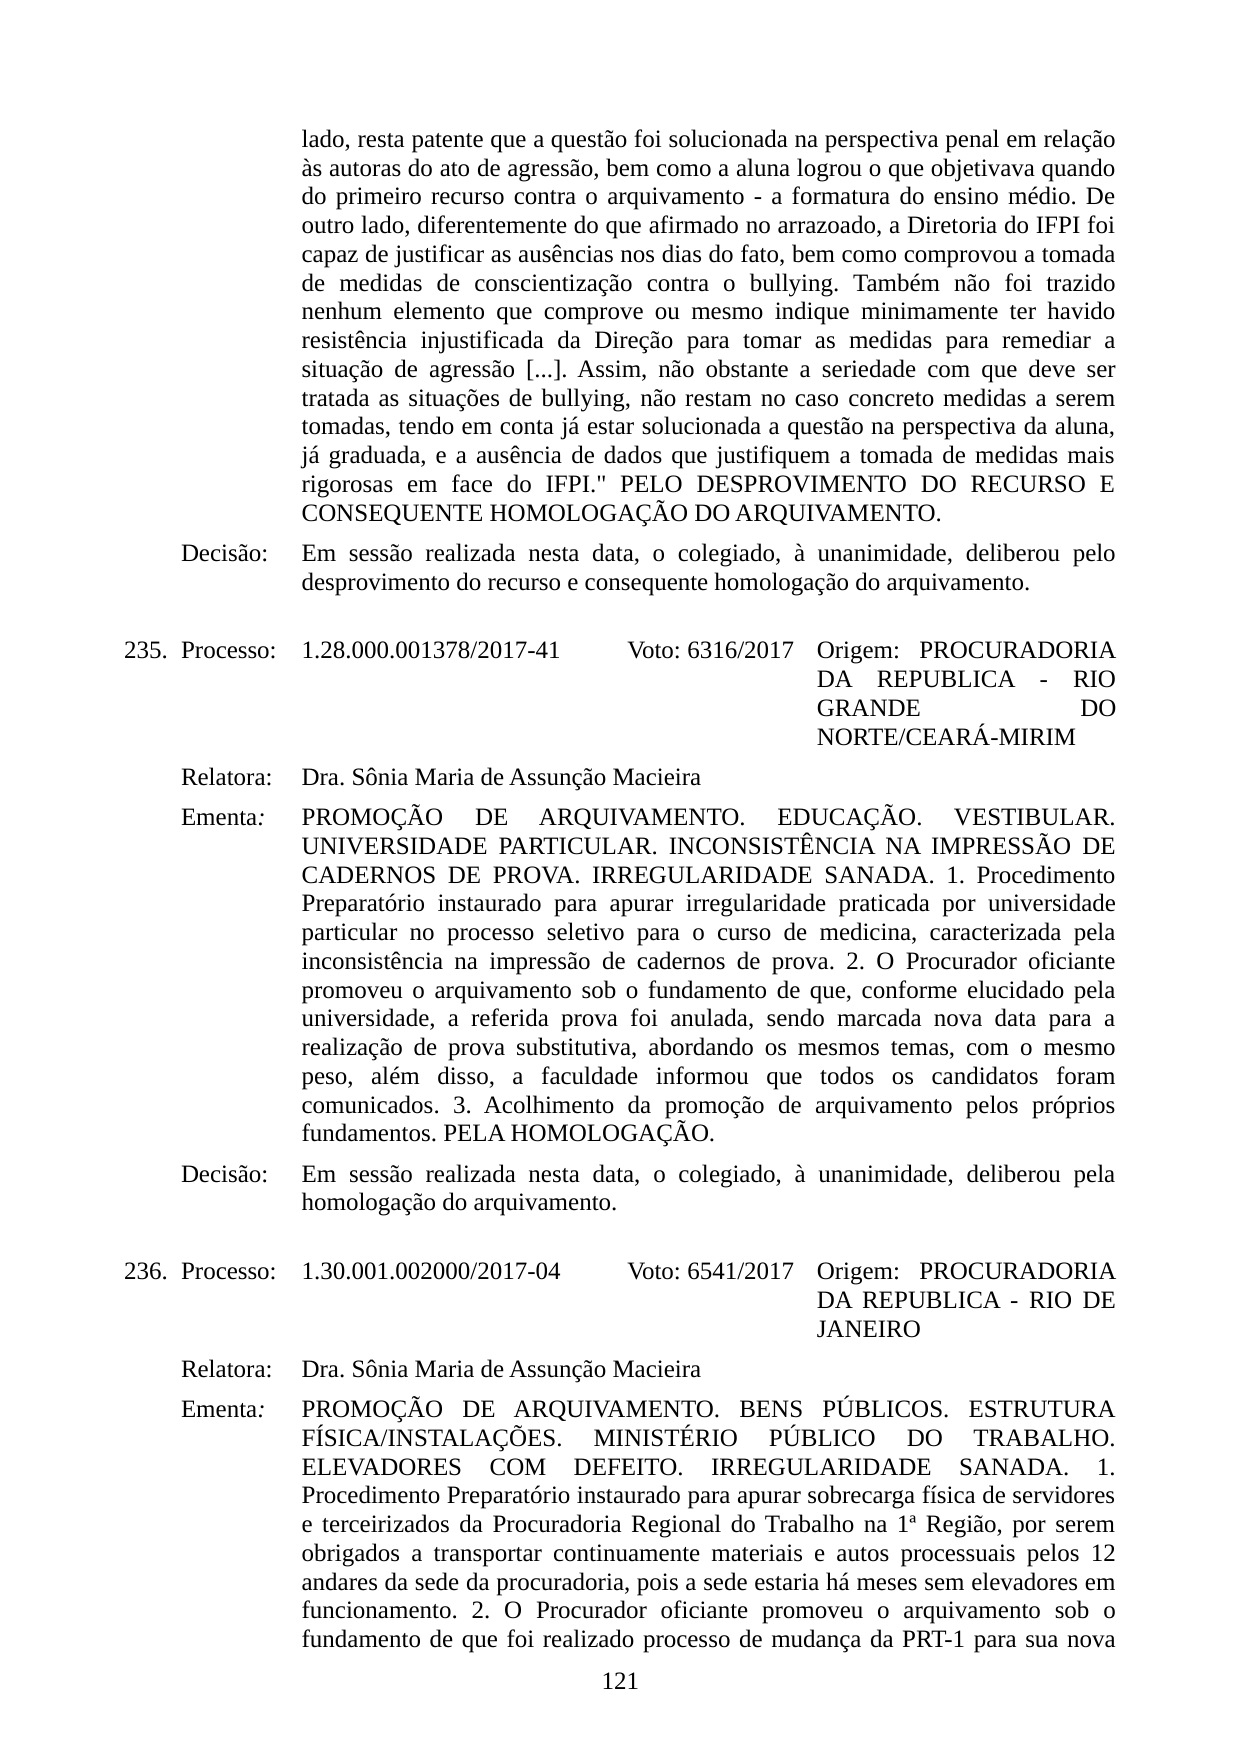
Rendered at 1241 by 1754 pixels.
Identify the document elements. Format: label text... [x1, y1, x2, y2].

table_cell Ementa: [175, 1389, 296, 1659]
table_cell [118, 1348, 175, 1388]
table_cell Relatora: [175, 1348, 296, 1388]
table_header 1.28.000.001378/2017-41 [296, 630, 621, 756]
table_cell Dra. Sônia Maria de Assunção Macieira [296, 1348, 1122, 1388]
table_cell PROMOÇÃO DE ARQUIVAMENTO. BENS PÚBLICOS. ESTRUTURA FÍSICA/INSTALAÇÕES. MINISTÉRIO PÚBLICO DO TRABALHO. ELEVADORES COM DEFEITO. IRREGULARIDADE SANADA. 1. Procedimento Preparatório instaurado para apurar sobrecarga física de servidores e terceirizados da Procuradoria Regional do Trabalho na 1ª Região, por serem obrigados a transportar continuamente materiais e autos processuais pelos 12 andares da sede da procuradoria, pois a sede estaria há meses sem elevadores em funcionamento. 2. O Procurador oficiante promoveu o arquivamento sob o fundamento de que foi realizado processo de mudança da PRT-1 para sua nova [296, 1389, 1122, 1659]
table_header Processo: [175, 1251, 296, 1348]
table_cell Em sessão realizada nesta data, o colegiado, à unanimidade, deliberou pelo desprovimento do recurso e consequente homologação do arquivamento. [296, 532, 1122, 601]
table_cell [118, 796, 175, 1153]
table_cell Decisão: [175, 1153, 296, 1222]
table_cell Em sessão realizada nesta data, o colegiado, à unanimidade, deliberou pela homologação do arquivamento. [296, 1153, 1122, 1222]
table_header Processo: [175, 630, 296, 756]
table_header Origem: PROCURADORIA DA REPUBLICA - RIO GRANDE DO NORTE/CEARÁ-MIRIM [811, 630, 1122, 756]
table_header 236. [118, 1251, 175, 1348]
table_cell PROMOÇÃO DE ARQUIVAMENTO. EDUCAÇÃO. VESTIBULAR. UNIVERSIDADE PARTICULAR. INCONSISTÊNCIA NA IMPRESSÃO DE CADERNOS DE PROVA. IRREGULARIDADE SANADA. 1. Procedimento Preparatório instaurado para apurar irregularidade praticada por universidade particular no processo seletivo para o curso de medicina, caracterizada pela inconsistência na impressão de cadernos de prova. 2. O Procurador oficiante promoveu o arquivamento sob o fundamento de que, conforme elucidado pela universidade, a referida prova foi anulada, sendo marcada nova data para a realização de prova substitutiva, abordando os mesmos temas, com o mesmo peso, além disso, a faculdade informou que todos os candidatos foram comunicados. 3. Acolhimento da promoção de arquivamento pelos próprios fundamentos. PELA HOMOLOGAÇÃO. [296, 796, 1122, 1153]
table_header Voto: 6541/2017 [621, 1251, 811, 1348]
table_cell [118, 118, 175, 532]
table_cell [175, 118, 296, 532]
table_cell [118, 532, 175, 601]
table_cell Dra. Sônia Maria de Assunção Macieira [296, 756, 1122, 796]
table_cell lado, resta patente que a questão foi solucionada na perspectiva penal em relação às autoras do ato de agressão, bem como a aluna logrou o que objetivava quando do primeiro recurso contra o arquivamento - a formatura do ensino médio. De outro lado, diferentemente do que afirmado no arrazoado, a Diretoria do IFPI foi capaz de justificar as ausências nos dias do fato, bem como comprovou a tomada de medidas de conscientização contra o bullying. Também não foi trazido nenhum elemento que comprove ou mesmo indique minimamente ter havido resistência injustificada da Direção para tomar as medidas para remediar a situação de agressão [...]. Assim, não obstante a seriedade com que deve ser tratada as situações de bullying, não restam no caso concreto medidas a serem tomadas, tendo em conta já estar solucionada a questão na perspectiva da aluna, já graduada, e a ausência de dados que justifiquem a tomada de medidas mais rigorosas em face do IFPI." PELO DESPROVIMENTO DO RECURSO E CONSEQUENTE HOMOLOGAÇÃO DO ARQUIVAMENTO. [296, 118, 1122, 532]
table_header Voto: 6316/2017 [621, 630, 811, 756]
table_cell Relatora: [175, 756, 296, 796]
table_cell Ementa: [175, 796, 296, 1153]
table_cell [118, 1389, 175, 1659]
table_cell [118, 756, 175, 796]
table_cell [118, 1153, 175, 1222]
table_cell Decisão: [175, 532, 296, 601]
table_header 235. [118, 630, 175, 756]
table_header 1.30.001.002000/2017-04 [296, 1251, 621, 1348]
table_header Origem: PROCURADORIA DA REPUBLICA - RIO DE JANEIRO [811, 1251, 1122, 1348]
